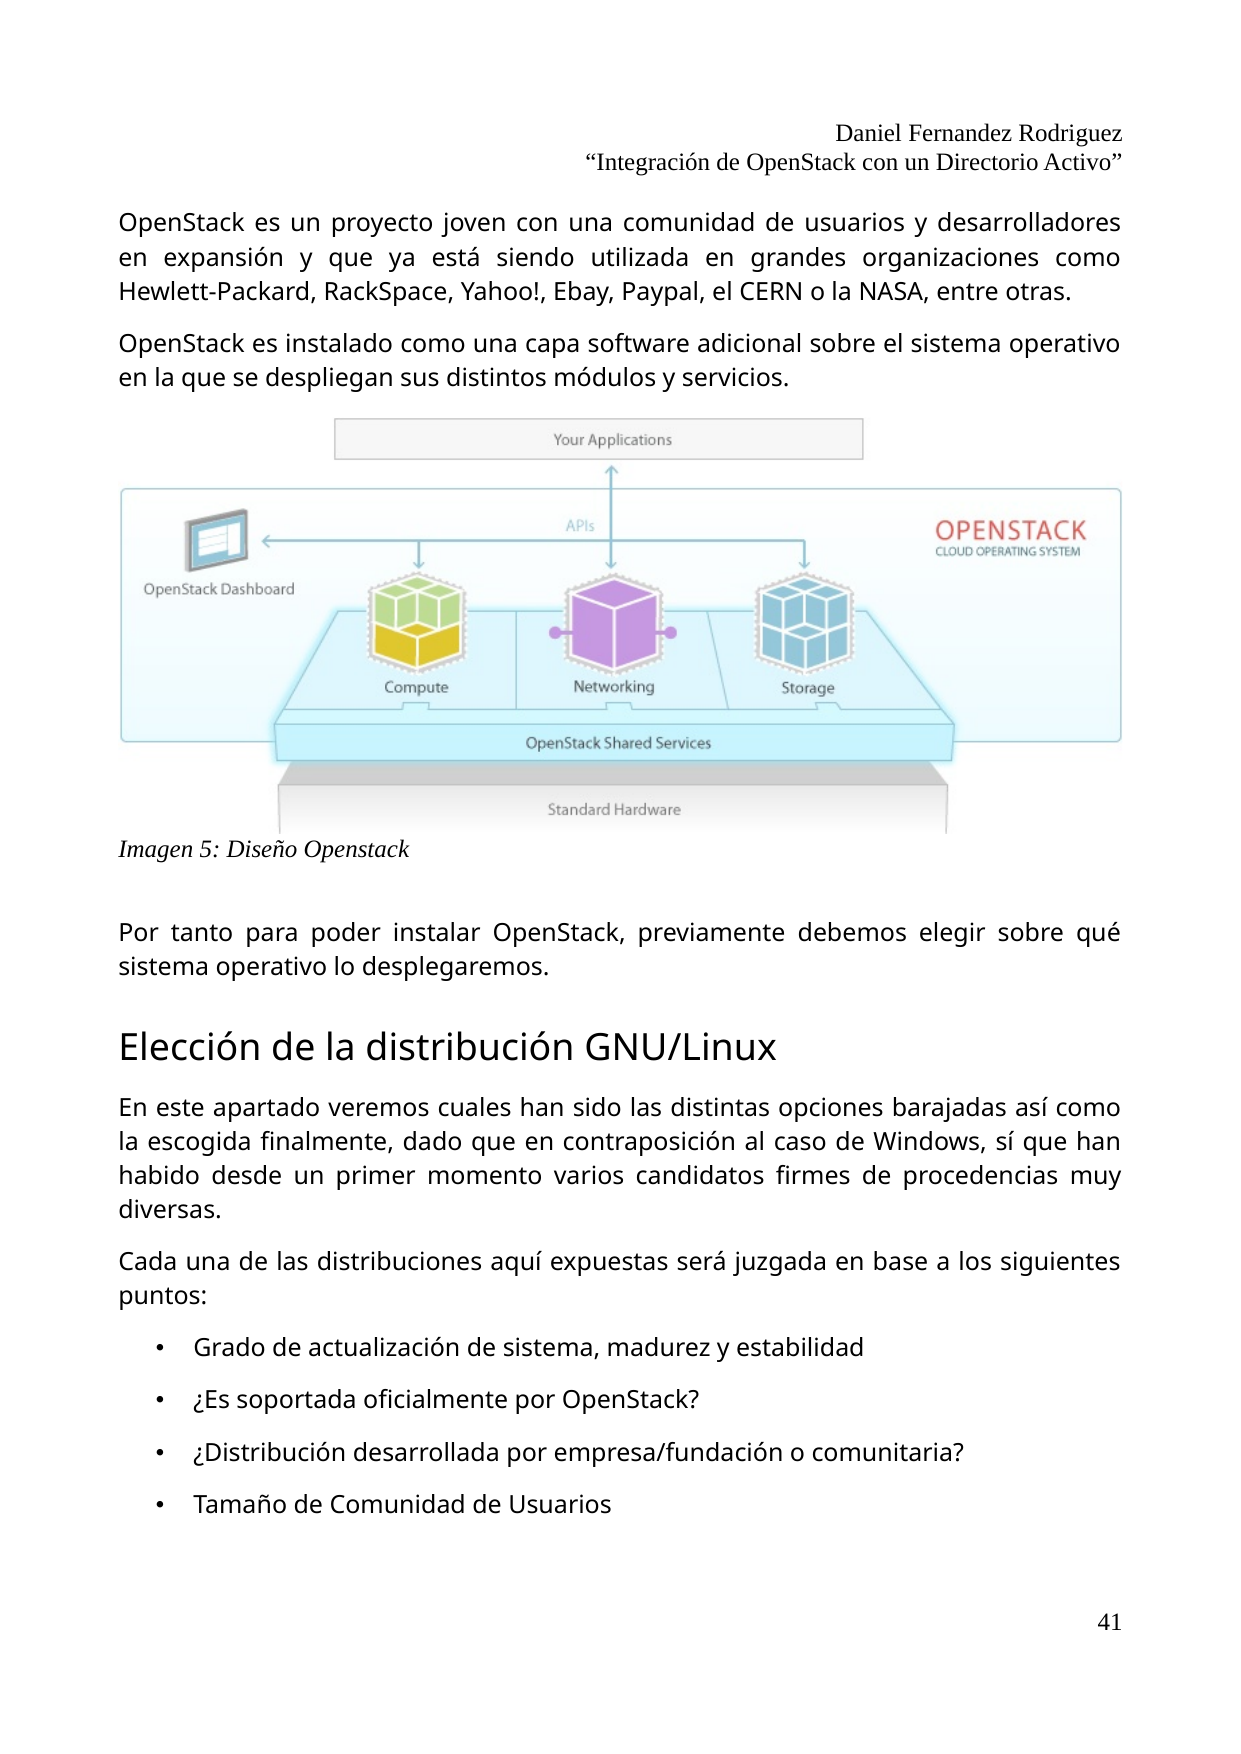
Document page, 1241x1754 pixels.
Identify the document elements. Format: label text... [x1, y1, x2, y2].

subtitle Elección de la distribución GNU/Linux [118, 1020, 1122, 1071]
list ¿Distribución desarrollada por empresa/fundación o comunitaria? [156, 1434, 1122, 1468]
text En este apartado veremos cuales han sido las distintas opciones barajadas así como la escogida finalmente, dado que en contraposición al caso de Windows, sí que han habido desde un primer momento varios candidatos firmes de procedencias muy diversas. [118, 1089, 1122, 1226]
text Cada una de las distribuciones aquí expuestas será juzgada en base a los siguientes puntos: [118, 1244, 1122, 1312]
text Imagen 5: Diseño Openstack [118, 834, 1122, 863]
list Grado de actualización de sistema, madurez y estabilidad [156, 1330, 1122, 1364]
list Tamaño de Comunidad de Usuarios [156, 1486, 1122, 1520]
text Por tanto para poder instalar OpenStack, previamente debemos elegir sobre qué sistema operativo lo desplegaremos. [118, 915, 1122, 983]
text OpenStack es instalado como una capa software adicional sobre el sistema operativo en la que se despliegan sus distintos módulos y servicios. [118, 325, 1122, 393]
text OpenStack es un proyecto joven con una comunidad de usuarios y desarrolladores en expansión y que ya está siendo utilizada en grandes organizaciones como Hewlett-Packard, RackSpace, Yahoo!, Ebay, Paypal, el CERN o la NASA, entre otras. [118, 205, 1122, 307]
list ¿Es soportada oficialmente por OpenStack? [156, 1382, 1122, 1416]
picture [118, 417, 1123, 834]
